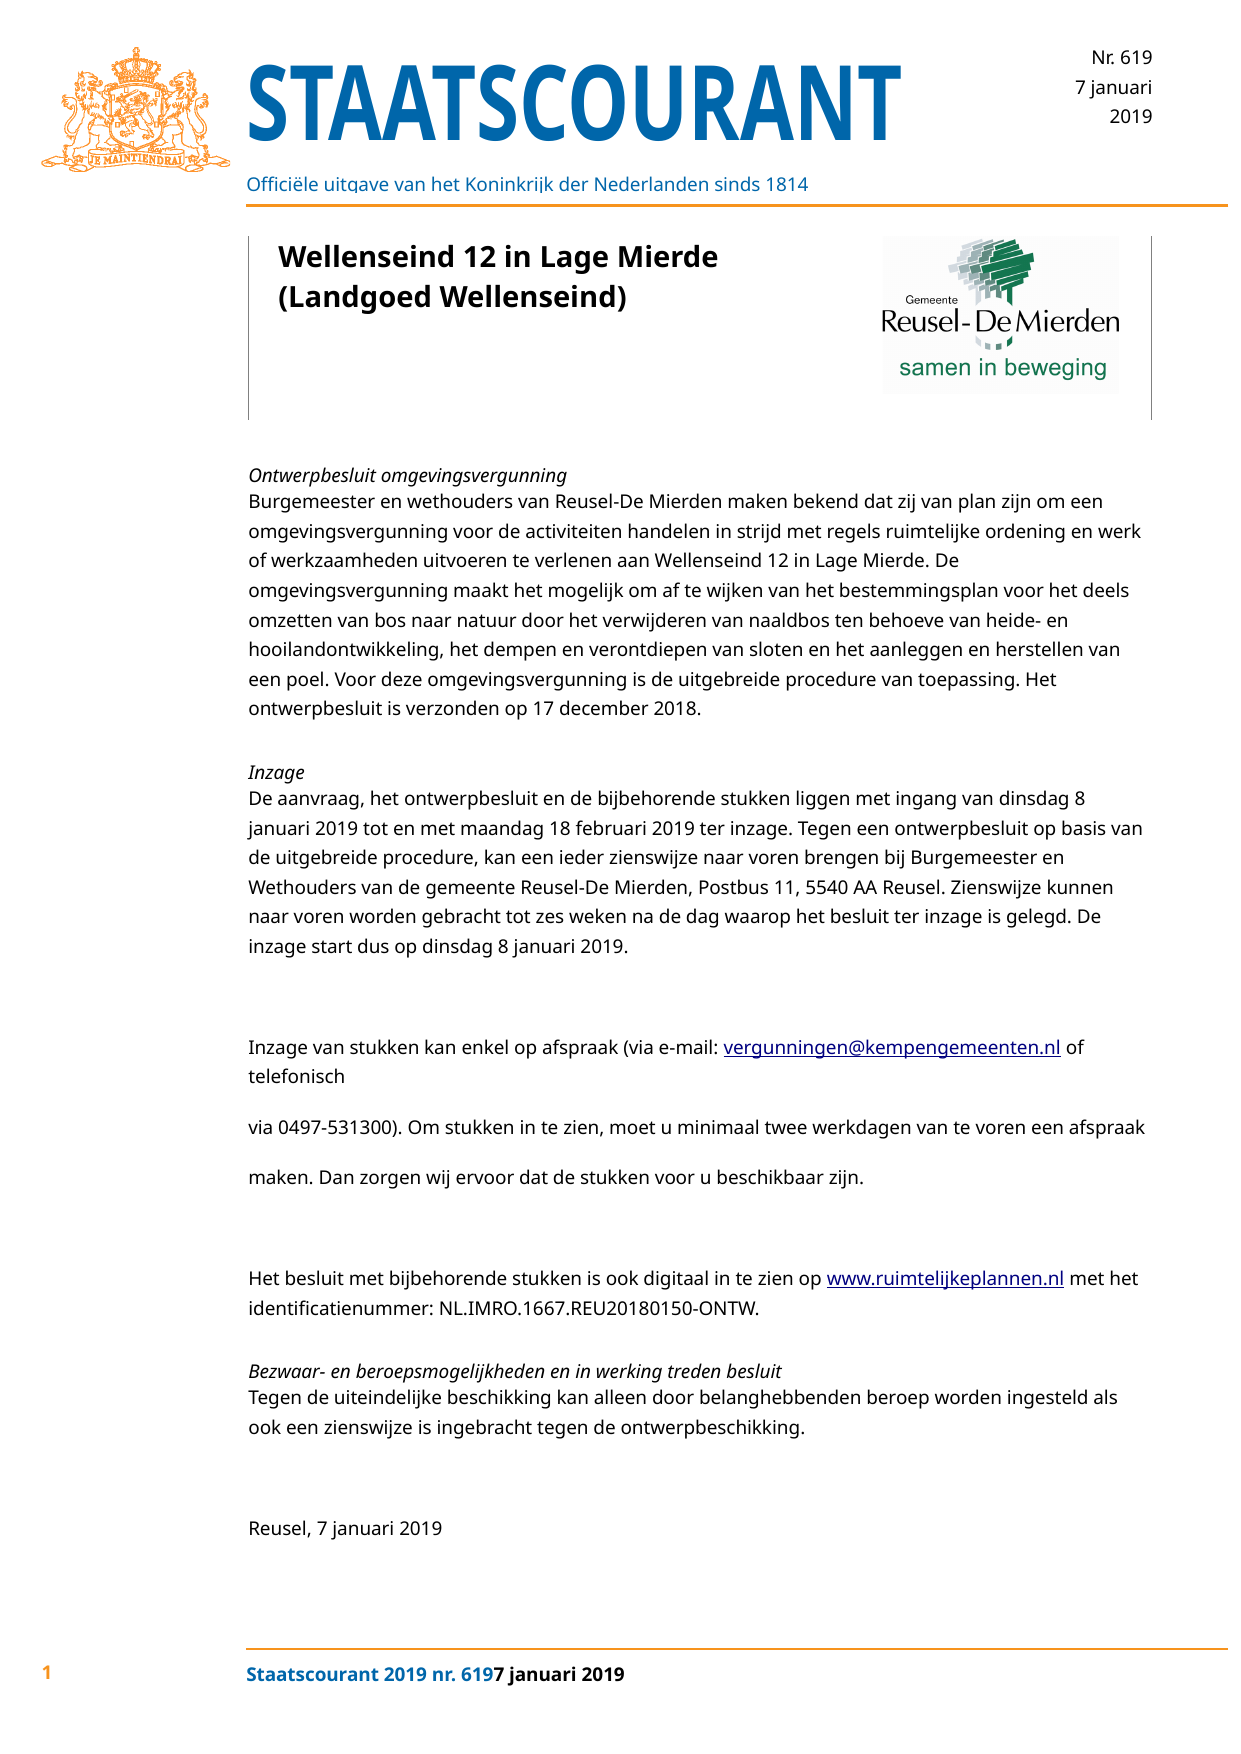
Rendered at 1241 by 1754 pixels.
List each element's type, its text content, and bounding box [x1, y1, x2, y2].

text via 0497-531300). Om stukken in te zien, moet u minimaal twee werkdagen van te voren een afspraak [248, 1114, 1152, 1140]
text Ontwerpbesluit omgevingsvergunning [248, 463, 1152, 488]
text Tegen de uiteindelijke beschikking kan alleen door belanghebbenden beroep worden ingesteld als ook een zienswijze is ingebracht tegen de ontwerpbeschikking. [248, 1384, 1152, 1440]
picture [41, 47, 231, 172]
table_header Wellenseind 12 in Lage Mierde (Landgoed Wellenseind) [249, 236, 850, 420]
text De aanvraag, het ontwerpbesluit en de bijbehorende stukken liggen met ingang van dinsdag 8 januari 2019 tot en met maandag 18 februari 2019 ter inzage. Tegen een ontwerpbesluit op basis van de uitgebreide procedure, kan een ieder zienswijze naar voren brengen bij Burgemeester en Wethouders van de gemeente Reusel-De Mierden, Postbus 11, 5540 AA Reusel. Zienswijze kunnen naar voren worden gebracht tot zes weken na de dag waarop het besluit ter inzage is gelegd. De inzage start dus op dinsdag 8 januari 2019. [248, 785, 1152, 959]
text Inzage [248, 759, 1152, 785]
text Reusel, 7 januari 2019 [248, 1515, 1152, 1541]
text Inzage van stukken kan enkel op afspraak (via e-mail: vergunningen@kempengemeenten.nl of telefonisch [248, 1034, 1152, 1089]
text Bezwaar- en beroepsmogelijkheden en in werking treden besluit [248, 1359, 1152, 1384]
text Burgemeester en wethouders van Reusel-De Mierden maken bekend dat zij van plan zijn om een omgevingsvergunning voor de activiteiten handelen in strijd met regels ruimtelijke ordening en werk of werkzaamheden uitvoeren te verlenen aan Wellenseind 12 in Lage Mierde. De omgevingsvergunning maakt het mogelijk om af te wijken van het bestemmingsplan voor het deels omzetten van bos naar natuur door het verwijderen van naaldbos ten behoeve van heide- en hooilandontwikkeling, het dempen en verontdiepen van sloten en het aanleggen en herstellen van een poel. Voor deze omgevingsvergunning is de uitgebreide procedure van toepassing. Het ontwerpbesluit is verzonden op 17 december 2018. [248, 488, 1152, 721]
picture [882, 236, 1119, 394]
text maken. Dan zorgen wij ervoor dat de stukken voor u beschikbaar zijn. [248, 1164, 1152, 1190]
text Het besluit met bijbehorende stukken is ook digitaal in te zien op www.ruimtelijkeplannen.nl met het identificatienummer: NL.IMRO.1667.REU20180150-ONTW. [248, 1265, 1152, 1321]
table_header [850, 236, 1151, 420]
